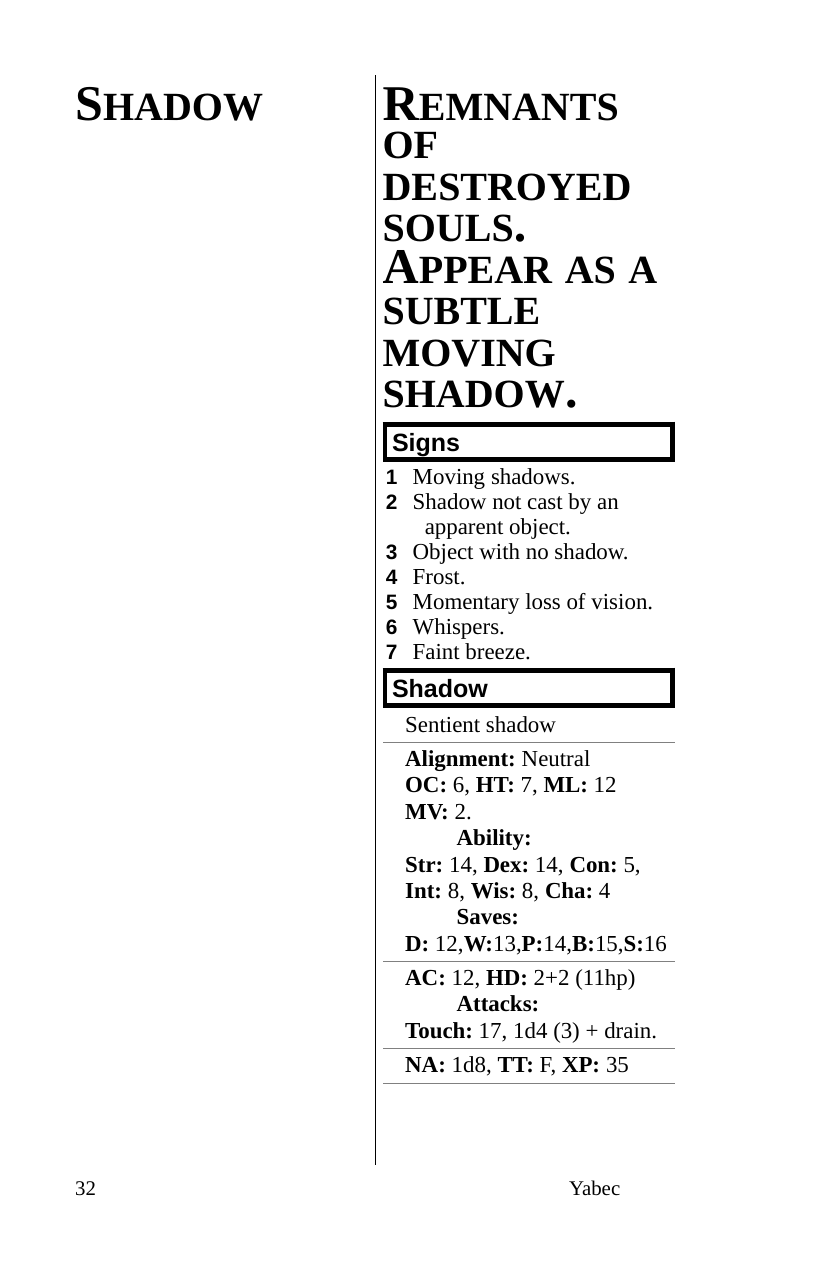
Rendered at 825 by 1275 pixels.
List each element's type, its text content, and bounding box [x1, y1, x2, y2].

subtitle Signs [387, 427, 670, 457]
subtitle Object with no shadow. [386, 540, 675, 565]
subtitle Shadow [75, 87, 367, 128]
text Touch: 17, 1d4 (3) + drain. [382, 1017, 675, 1043]
text Attacks: [382, 991, 675, 1017]
text Ability: [382, 824, 675, 851]
subtitle Faint breeze. [386, 640, 675, 665]
text Str: 14, Dex: 14, Con: 5, [382, 851, 675, 877]
text D: 12,W:13,P:14,B:15,S:16 [382, 930, 675, 956]
text AC: 12, HD: 2+2 (11hp) [382, 964, 675, 991]
text Alignment: Neutral [382, 745, 675, 772]
text OC: 6, HT: 7, ML: 12 [382, 772, 675, 798]
subtitle Shadow not cast by an apparent object. [386, 489, 675, 540]
text MV: 2. [382, 798, 675, 824]
subtitle Momentary loss of vision. [386, 590, 675, 615]
text Int: 8, Wis: 8, Cha: 4 [382, 877, 675, 903]
subtitle Frost. [386, 565, 675, 590]
subtitle Moving shadows. [386, 464, 675, 489]
text Sentient shadow [382, 711, 675, 737]
text NA: 1d8, TT: F, XP: 35 [382, 1051, 675, 1078]
text Remnants of destroyed souls. Appear as a subtle moving shadow. [382, 87, 675, 418]
text Saves: [382, 903, 675, 930]
subtitle Shadow [387, 673, 670, 703]
subtitle Whispers. [386, 615, 675, 640]
